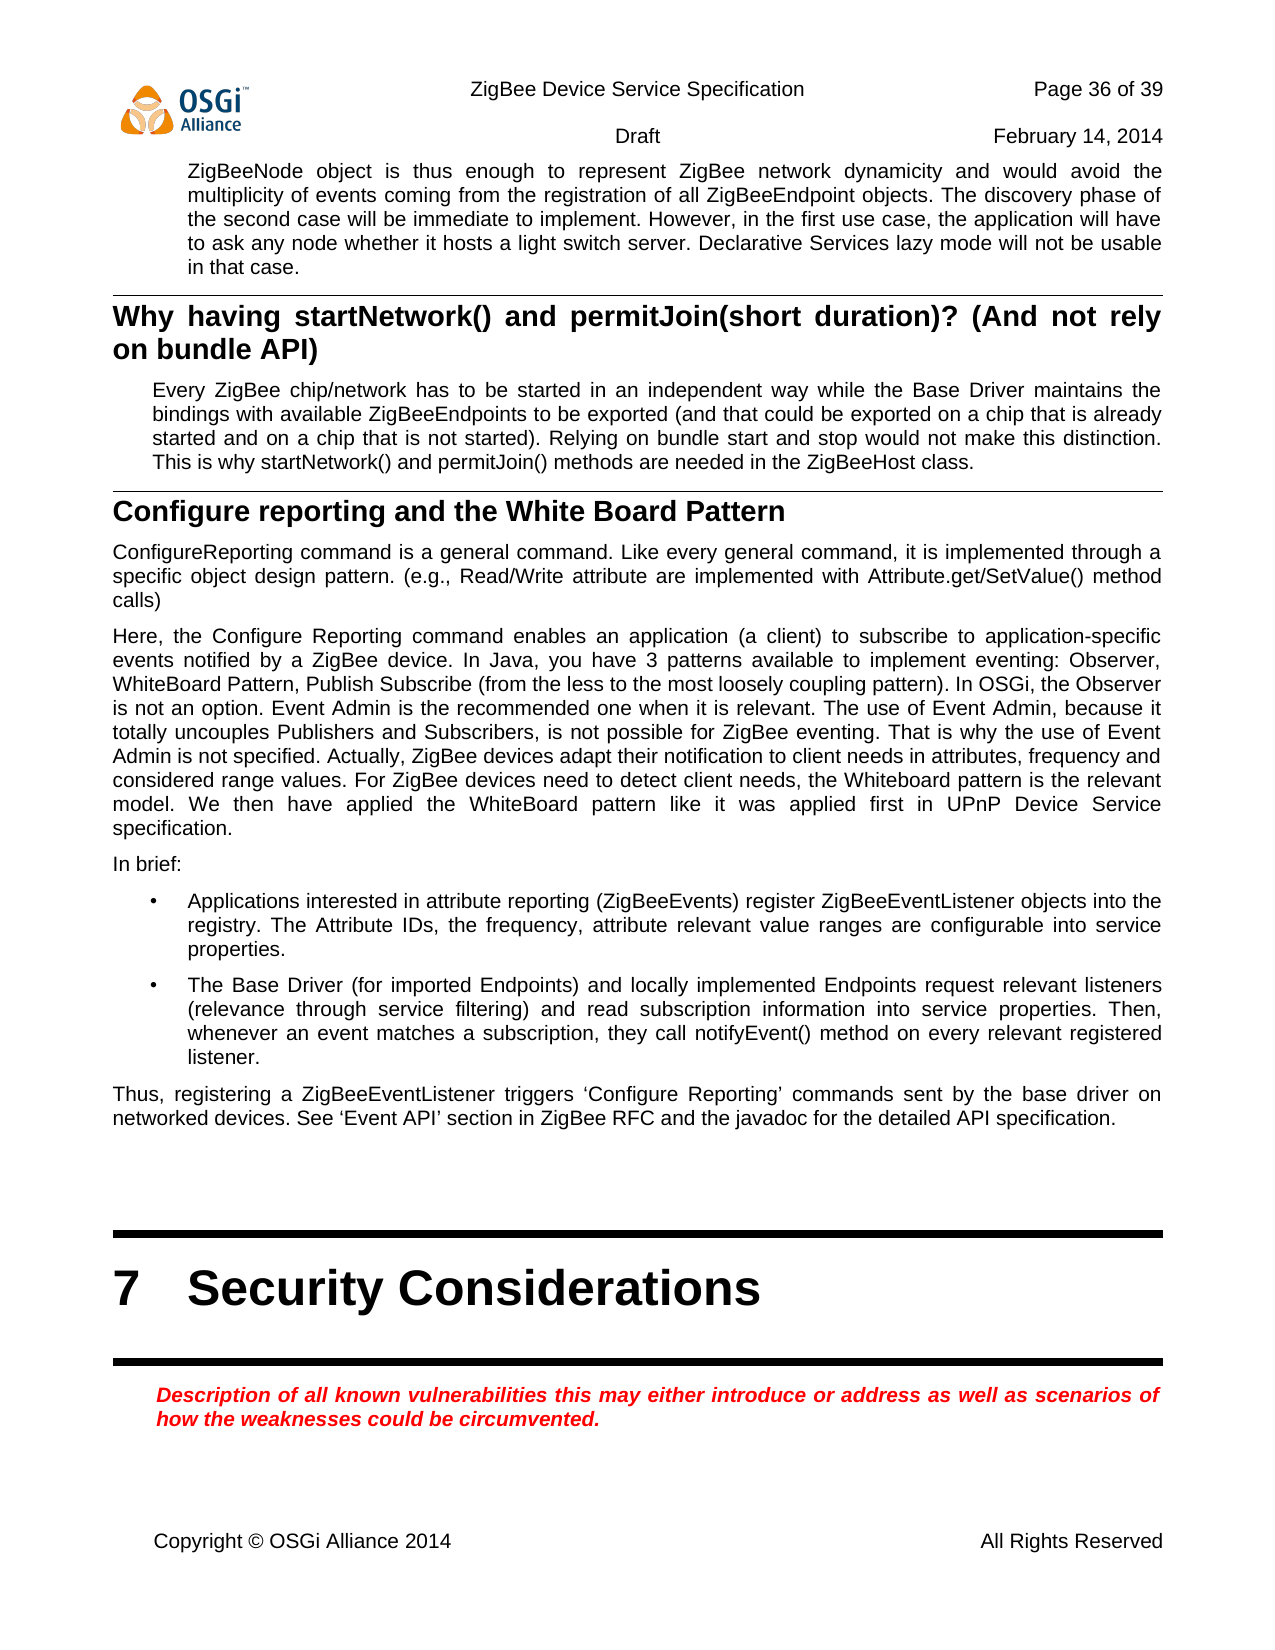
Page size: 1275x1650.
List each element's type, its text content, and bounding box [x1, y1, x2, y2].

text Every ZigBee chip/network has to be started in an independent way while the Base Driver maintains the bindings with available ZigBeeEndpoints to be exported (and that could be exported on a chip that is already started and on a chip that is not started). Relying on bundle start and stop would not make this distinction. This is why startNetwork() and permitJoin() methods are needed in the ZigBeeHost class. [152, 378, 1163, 474]
list The Base Driver (for imported Endpoints) and locally implemented Endpoints request relevant listeners (relevance through service filtering) and read subscription information into service properties. Then, whenever an event matches a subscription, they call notifyEvent() method on every relevant registered listener. [150, 973, 1163, 1069]
subtitle Why having startNetwork() and permitJoin(short duration)? (And not rely on bundle API) [112, 296, 1163, 366]
text Here, the Configure Reporting command enables an application (a client) to subscribe to application-specific events notified by a ZigBee device. In Java, you have 3 patterns available to implement eventing: Observer, WhiteBoard Pattern, Publish Subscribe (from the less to the most loosely coupling pattern). In OSGi, the Observer is not an option. Event Admin is the recommended one when it is relevant. The use of Event Admin, because it totally uncouples Publishers and Subscribers, is not possible for ZigBee eventing. That is why the use of Event Admin is not specified. Actually, ZigBee devices adapt their notification to client needs in attributes, frequency and considered range values. For ZigBee devices need to detect client needs, the Whiteboard pattern is the relevant model. We then have applied the WhiteBoard pattern like it was applied first in UPnP Device Service specification. [112, 624, 1163, 840]
list ZigBeeNode object is thus enough to represent ZigBee network dynamicity and would avoid the multiplicity of events coming from the registration of all ZigBeeEndpoint objects. The discovery phase of the second case will be immediate to implement. However, in the first use case, the application will have to ask any node whether it hosts a light switch server. Declarative Services lazy mode will not be usable in that case. [150, 159, 1163, 279]
text Description of all known vulnerabilities this may either introduce or address as well as scenarios of how the weaknesses could be circumvented. [156, 1383, 1163, 1431]
list Thus, registering a ZigBeeEventListener triggers ‘Configure Reporting’ commands sent by the base driver on networked devices. See ‘Event API’ section in ZigBee RFC and the javadoc for the detailed API specification. [112, 1082, 1163, 1129]
subtitle Configure reporting and the White Board Pattern [112, 492, 1163, 527]
list Applications interested in attribute reporting (ZigBeeEvents) register ZigBeeEventListener objects into the registry. The Attribute IDs, the frequency, attribute relevant value ranges are configurable into service properties. [150, 889, 1163, 961]
text ConfigureReporting command is a general command. Like every general command, it is implemented through a specific object design pattern. (e.g., Read/Write attribute are implemented with Attribute.get/SetValue() method calls) [112, 540, 1163, 612]
picture [113, 78, 257, 142]
text In brief: [112, 852, 1163, 876]
subtitle Security Considerations [112, 1231, 1163, 1366]
